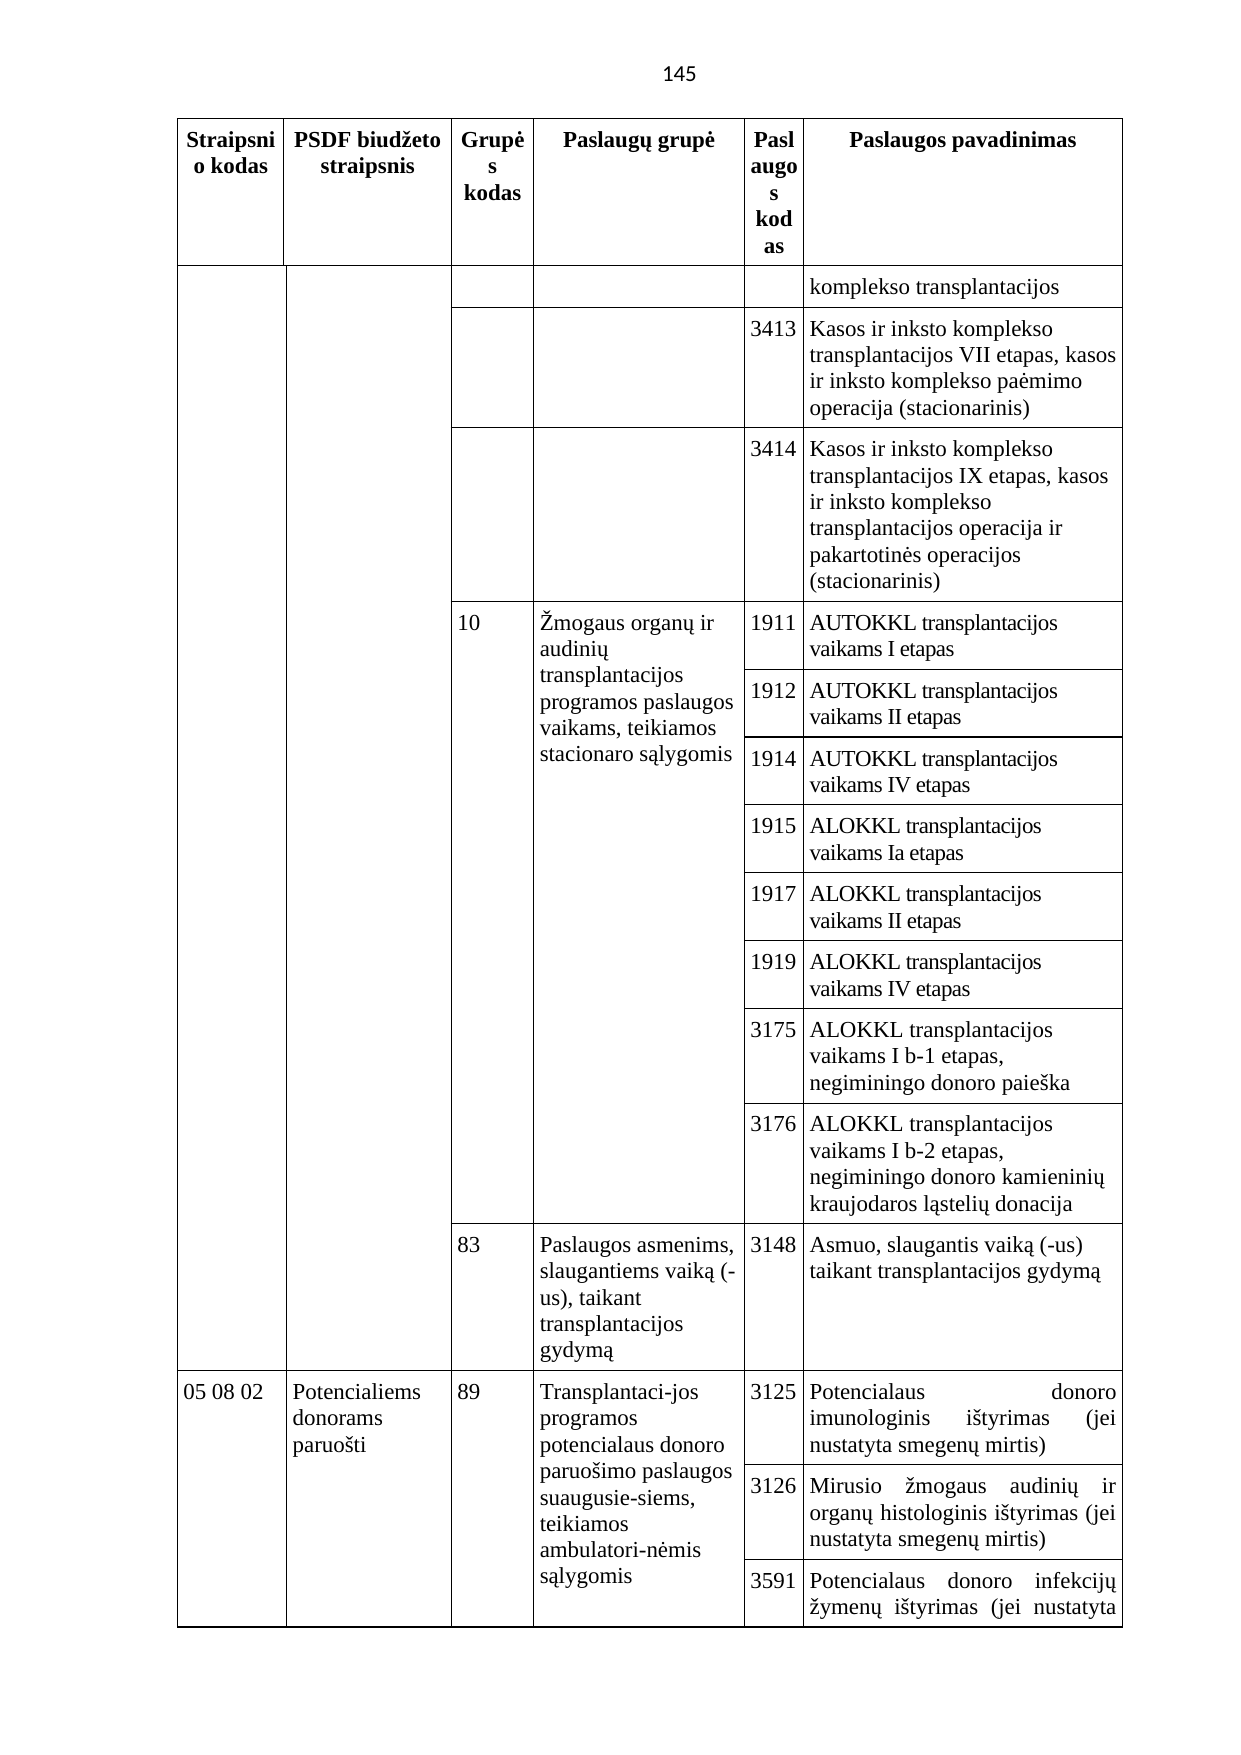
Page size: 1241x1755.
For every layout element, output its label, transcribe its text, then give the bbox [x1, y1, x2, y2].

table_cell komplekso transplantacijos [804, 266, 1122, 307]
table_cell 1911 [745, 602, 803, 668]
table_cell [534, 428, 744, 601]
table_cell [178, 601, 286, 668]
table_header Grupės kodas [452, 119, 533, 265]
table_cell ALOKKL transplantacijos vaikams II etapas [804, 873, 1122, 940]
table_cell 3176 [745, 1104, 803, 1223]
table_cell 3413 [745, 308, 803, 427]
table_cell [178, 307, 286, 427]
table_cell [534, 266, 744, 307]
table_cell [287, 872, 451, 940]
table_cell Transplantaci-jos programos potencialaus donoro paruošimo paslaugos suaugusie-siems, teikiamos ambulatori-nėmis sąlygomis [534, 1371, 744, 1626]
table_cell [287, 307, 451, 427]
table_cell [178, 804, 286, 872]
table_cell [534, 1008, 744, 1102]
table_cell [452, 266, 533, 307]
table_cell [287, 804, 451, 872]
table_cell 3591 [745, 1560, 803, 1626]
table_cell [287, 266, 451, 307]
table_cell [287, 1008, 451, 1102]
table_header Straipsnio kodas [178, 119, 283, 265]
table_cell [534, 308, 744, 427]
table_cell 10 [452, 602, 533, 668]
table_cell Kasos ir inksto komplekso transplantacijos IX etapas, kasos ir inksto komplekso transplantacijos operacija ir pakartotinės operacijos (stacionarinis) [804, 428, 1122, 601]
table_cell 3414 [745, 428, 803, 601]
table_cell [178, 1103, 286, 1370]
table_cell 3125 [745, 1371, 803, 1464]
table_header Paslaugų grupė [534, 119, 744, 265]
table_cell 1919 [745, 941, 803, 1008]
table_cell [452, 1008, 533, 1102]
table_cell [452, 804, 533, 872]
table_cell 1915 [745, 805, 803, 872]
table_cell [178, 1008, 286, 1102]
table_cell Žmogaus organų ir audinių transplantacijos programos paslaugos vaikams, teikiamos stacionaro sąlygomis [534, 602, 744, 1008]
table_cell 3175 [745, 1009, 803, 1102]
table_cell [178, 427, 286, 601]
table_cell 3148 [745, 1224, 803, 1370]
table_cell [452, 940, 533, 1008]
table_cell AUTOKKL transplantacijos vaikams II etapas [804, 670, 1122, 736]
table_cell AUTOKKL transplantacijos vaikams I etapas [804, 602, 1122, 668]
table_cell Paslaugos asmenims, slaugantiems vaiką (-us), taikant transplantacijos gydymą [534, 1224, 744, 1370]
table_cell 89 [452, 1371, 533, 1626]
table_cell [452, 308, 533, 427]
table_cell [287, 669, 451, 736]
table_cell [287, 1103, 451, 1370]
table_cell 05 08 02 [178, 1371, 286, 1626]
table_cell [287, 736, 451, 804]
table_cell [534, 1103, 744, 1223]
table_cell [452, 669, 533, 736]
table_cell [452, 428, 533, 601]
table_cell ALOKKL transplantacijos vaikams I b-2 etapas, negiminingo donoro kamieninių kraujodaros ląstelių donacija [804, 1104, 1122, 1223]
table_header Paslaugos kodas [745, 119, 803, 265]
table_cell 3126 [745, 1465, 803, 1558]
table_cell 83 [452, 1224, 533, 1370]
table_cell [452, 736, 533, 804]
table_cell [745, 266, 803, 307]
table_cell Asmuo, slaugantis vaiką (-us) taikant transplantacijos gydymą [804, 1224, 1122, 1370]
table_cell [178, 266, 286, 307]
table_cell [287, 940, 451, 1008]
table_cell [452, 1103, 533, 1223]
table_header PSDF biudžeto straipsnis [284, 119, 451, 265]
table_header Paslaugos pavadinimas [804, 119, 1122, 265]
table_cell [287, 601, 451, 668]
table_cell 1917 [745, 873, 803, 940]
table_cell [178, 940, 286, 1008]
table_cell [178, 736, 286, 804]
table_cell 1912 [745, 670, 803, 736]
table_cell ALOKKL transplantacijos vaikams IV etapas [804, 941, 1122, 1008]
table_cell Mirusio žmogaus audinių ir organų histologinis ištyrimas (jei nustatyta smegenų mirtis) [804, 1465, 1122, 1558]
table_cell Kasos ir inksto komplekso transplantacijos VII etapas, kasos ir inksto komplekso paėmimo operacija (stacionarinis) [804, 308, 1122, 427]
table_cell [178, 872, 286, 940]
table_cell 1914 [745, 738, 803, 804]
table_cell ALOKKL transplantacijos vaikams Ia etapas [804, 805, 1122, 872]
table_cell [287, 427, 451, 601]
table_cell AUTOKKL transplantacijos vaikams IV etapas [804, 738, 1122, 804]
table_cell [178, 669, 286, 736]
table_cell Potencialaus donoro imunologinis ištyrimas (jei nustatyta smegenų mirtis) [804, 1371, 1122, 1464]
table_cell Potencialaus donoro infekcijų žymenų ištyrimas (jei nustatyta [804, 1560, 1122, 1626]
table_cell [452, 872, 533, 940]
table_cell Potencialiems donorams paruošti [287, 1371, 451, 1626]
table_cell ALOKKL transplantacijos vaikams I b-1 etapas, negiminingo donoro paieška [804, 1009, 1122, 1102]
